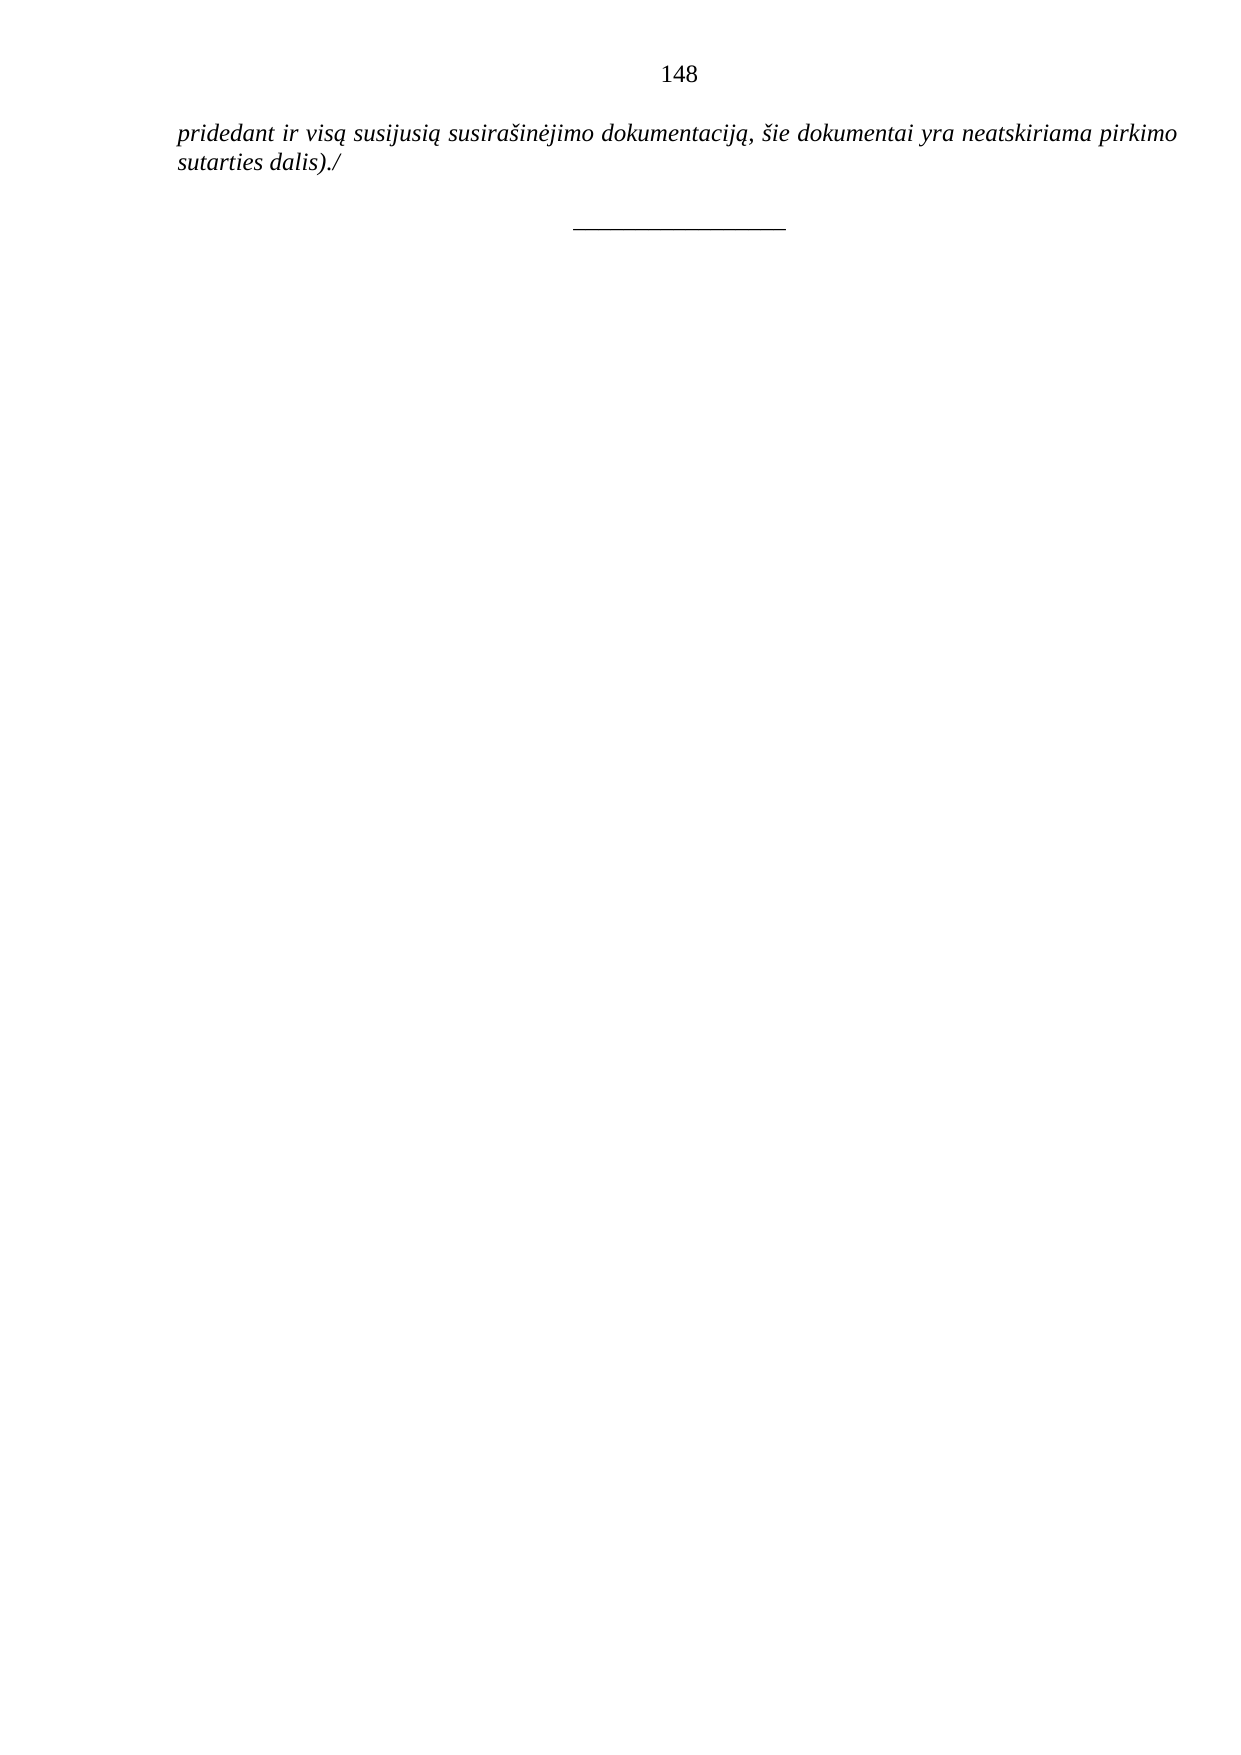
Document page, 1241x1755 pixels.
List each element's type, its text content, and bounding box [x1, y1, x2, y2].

text pridedant ir visą susijusią susirašinėjimo dokumentaciją, šie dokumentai yra neatskiriama pirkimo sutarties dalis)./ [177, 118, 1181, 176]
text _________________ [177, 204, 1181, 233]
